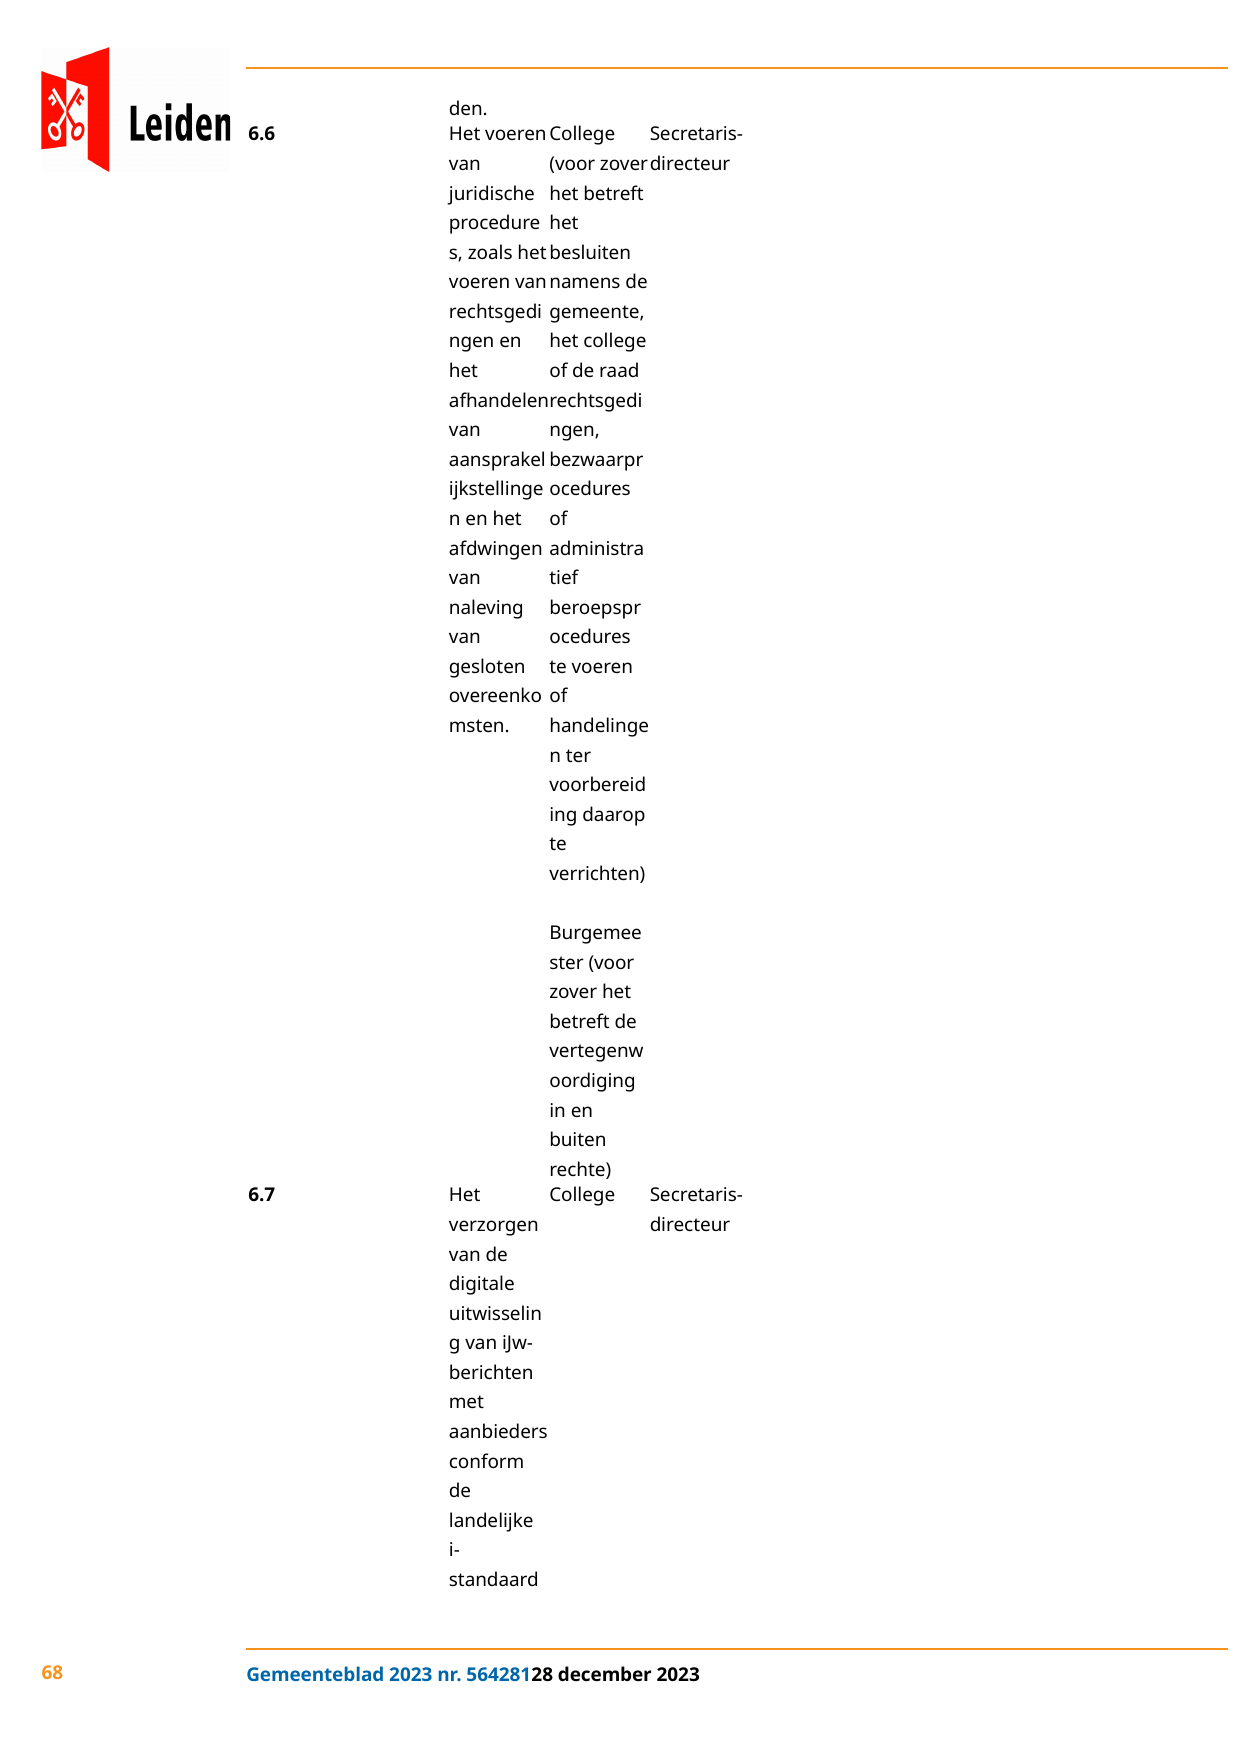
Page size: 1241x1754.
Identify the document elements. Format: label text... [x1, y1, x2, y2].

table_cell Secretaris-directeur [650, 1182, 750, 1592]
table_cell [750, 121, 850, 1182]
table_cell [951, 1182, 1051, 1592]
table_cell Het verzorgen van de digitale uitwisseling van iJw-berichten met aanbieders conform de landelijke i-standaard [449, 1182, 549, 1592]
table_cell [1051, 121, 1152, 1182]
table_cell [1051, 95, 1152, 121]
table_cell [348, 1182, 449, 1592]
table_cell [951, 95, 1051, 121]
table_cell [549, 95, 649, 121]
table_cell College (voor zover het betreft het besluiten namens de gemeente, het college of de raad rechtsgedingen, bezwaarprocedures of administratief beroepsprocedures te voeren of handelingen ter voorbereiding daarop te verrichten) Burgemeester (voor zover het betreft de vertegenwoordiging in en buiten rechte) [549, 121, 649, 1182]
table_cell [951, 121, 1051, 1182]
table_cell [750, 1182, 850, 1592]
table_cell [348, 121, 449, 1182]
table_cell [850, 1182, 951, 1592]
table_cell [850, 121, 951, 1182]
table_cell Het voeren van juridische procedures, zoals het voeren van rechtsgedingen en het afhandelen van aansprakelijkstellingen en het afdwingen van naleving van gesloten overeenkomsten. [449, 121, 549, 1182]
table_cell 6.6 [248, 121, 348, 1182]
picture [41, 47, 231, 172]
table_cell 6.7 [248, 1182, 348, 1592]
table_cell College [549, 1182, 649, 1592]
table_cell den. [449, 95, 549, 121]
table_cell [750, 95, 850, 121]
table_cell [650, 95, 750, 121]
table_cell [348, 95, 449, 121]
table_cell [248, 95, 348, 121]
table_cell Secretaris-directeur [650, 121, 750, 1182]
table_cell [850, 95, 951, 121]
table_cell [1051, 1182, 1152, 1592]
